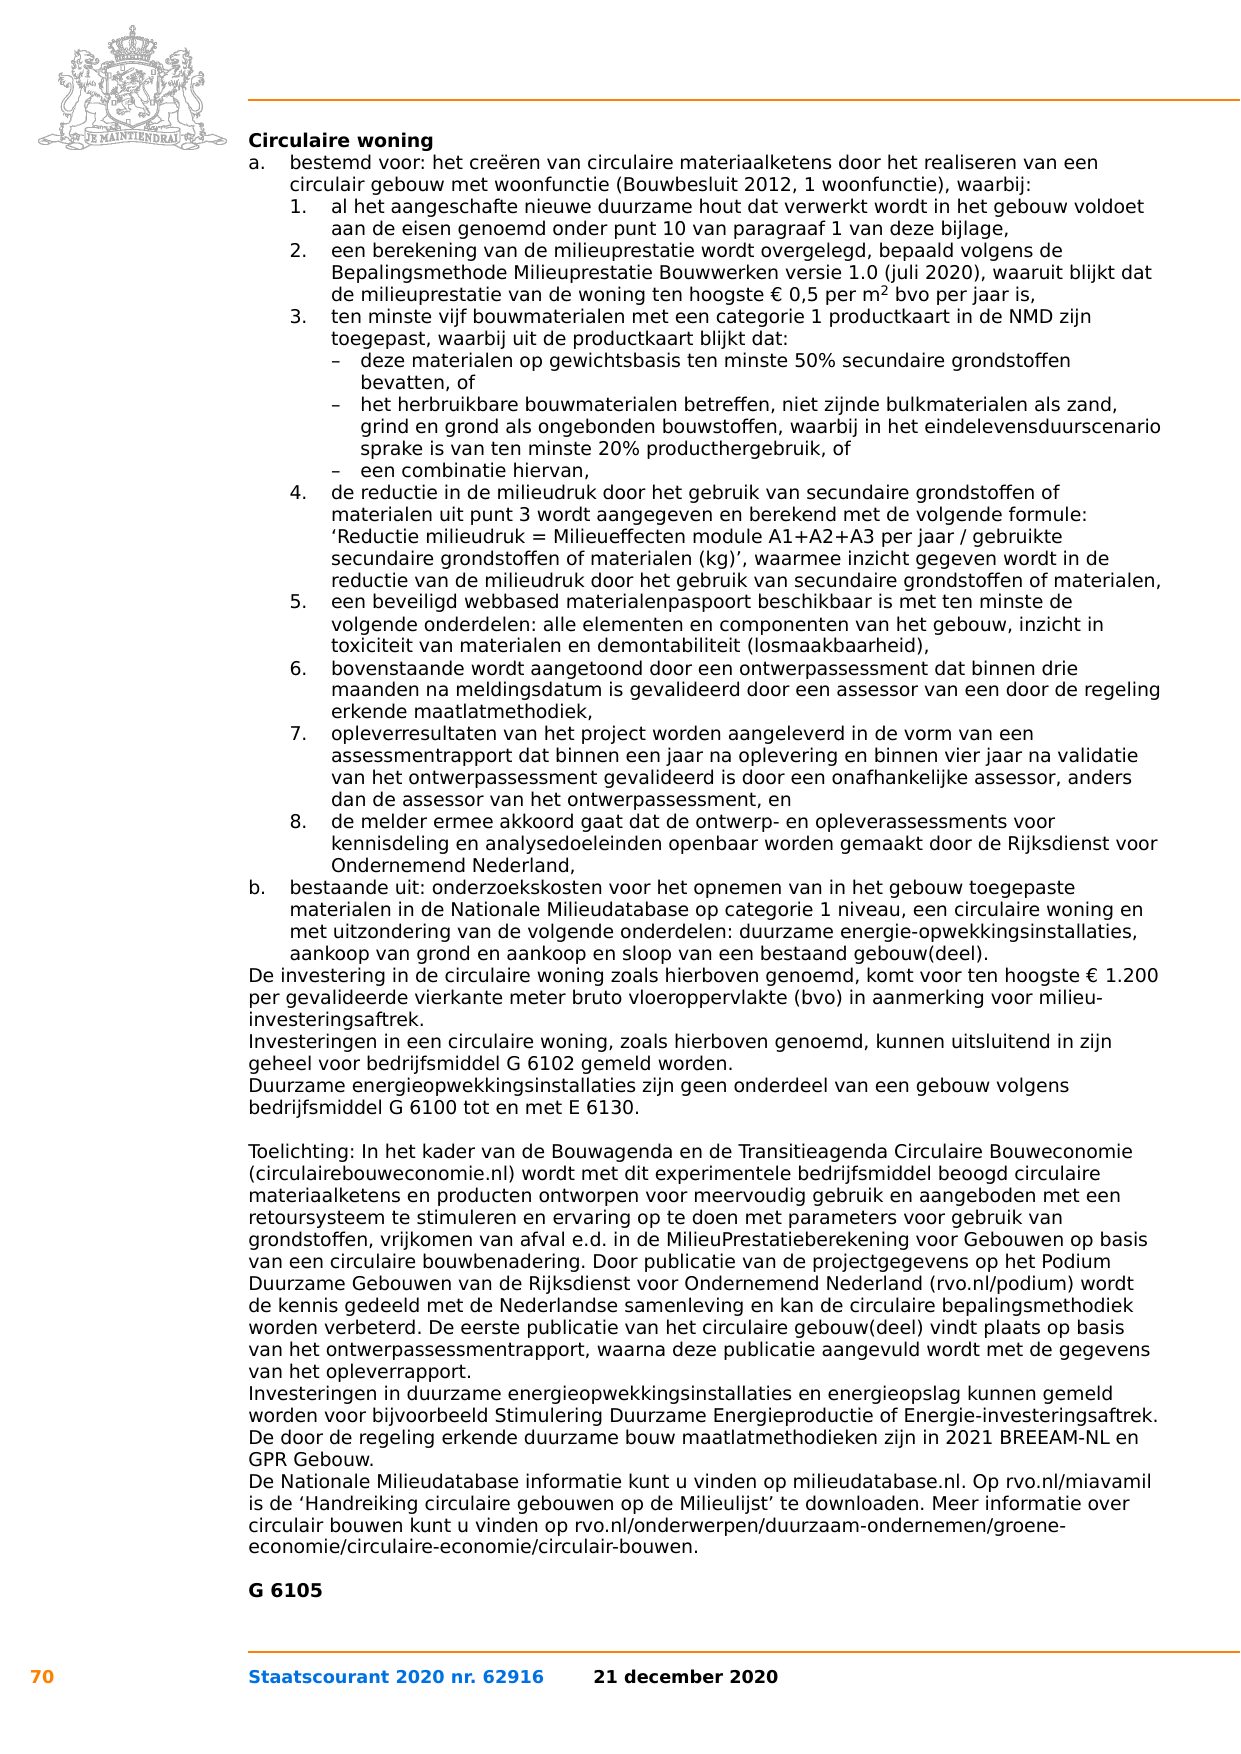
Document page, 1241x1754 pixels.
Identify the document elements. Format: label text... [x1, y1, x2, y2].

text 3. ten minste vijf bouwmaterialen met een categorie 1 productkaart in de NMD zijn toegepast, waarbij uit de productkaart blijkt dat: [289, 306, 1163, 350]
text Investeringen in duurzame energieopwekkingsinstallaties en energieopslag kunnen gemeld worden voor bijvoorbeeld Stimulering Duurzame Energieproductie of Energie-investeringsaftrek. [248, 1383, 1163, 1427]
text – een combinatie hiervan, [331, 459, 1163, 482]
text – deze materialen op gewichtsbasis ten minste 50% secundaire grondstoffen bevatten, of [331, 350, 1163, 394]
text De Nationale Milieudatabase informatie kunt u vinden op milieudatabase.nl. Op rvo.nl/miavamil is de ‘Handreiking circulaire gebouwen op de Milieulijst’ te downloaden. Meer informatie over circulair bouwen kunt u vinden op rvo.nl/onderwerpen/duurzaam-ondernemen/groene-economie/circulaire-economie/circulair-bouwen. [248, 1471, 1163, 1558]
text G 6105 [248, 1580, 1163, 1602]
text 1. al het aangeschafte nieuwe duurzame hout dat verwerkt wordt in het gebouw voldoet aan de eisen genoemd onder punt 10 van paragraaf 1 van deze bijlage, [289, 196, 1163, 240]
text Toelichting: In het kader van de Bouwagenda en de Transitieagenda Circulaire Bouweconomie (circulairebouweconomie.nl) wordt met dit experimentele bedrijfsmiddel beoogd circulaire materiaalketens en producten ontworpen voor meervoudig gebruik en aangeboden met een retoursysteem te stimuleren en ervaring op te doen met parameters voor gebruik van grondstoffen, vrijkomen van afval e.d. in de MilieuPrestatieberekening voor Gebouwen op basis van een circulaire bouwbenadering. Door publicatie van de projectgegevens op het Podium Duurzame Gebouwen van de Rijksdienst voor Ondernemend Nederland (rvo.nl/podium) wordt de kennis gedeeld met de Nederlandse samenleving en kan de circulaire bepalingsmethodiek worden verbeterd. De eerste publicatie van het circulaire gebouw(deel) vindt plaats op basis van het ontwerpassessmentrapport, waarna deze publicatie aangevuld wordt met de gegevens van het opleverrapport. [248, 1141, 1163, 1383]
text a. bestemd voor: het creëren van circulaire materiaalketens door het realiseren van een circulair gebouw met woonfunctie (Bouwbesluit 2012, 1 woonfunctie), waarbij: [248, 152, 1163, 196]
text 7. opleverresultaten van het project worden aangeleverd in de vorm van een assessmentrapport dat binnen een jaar na oplevering en binnen vier jaar na validatie van het ontwerpassessment gevalideerd is door een onafhankelijke assessor, anders dan de assessor van het ontwerpassessment, en [289, 723, 1163, 811]
picture [38, 25, 227, 150]
text 6. bovenstaande wordt aangetoond door een ontwerpassessment dat binnen drie maanden na meldingsdatum is gevalideerd door een assessor van een door de regeling erkende maatlatmethodiek, [289, 657, 1163, 723]
text b. bestaande uit: onderzoekskosten voor het opnemen van in het gebouw toegepaste materialen in de Nationale Milieudatabase op categorie 1 niveau, een circulaire woning en met uitzondering van de volgende onderdelen: duurzame energie-opwekkingsinstallaties, aankoop van grond en aankoop en sloop van een bestaand gebouw(deel). [248, 877, 1163, 965]
text – het herbruikbare bouwmaterialen betreffen, niet zijnde bulkmaterialen als zand, grind en grond als ongebonden bouwstoffen, waarbij in het eindelevensduurscenario sprake is van ten minste 20% producthergebruik, of [331, 394, 1163, 459]
text 8. de melder ermee akkoord gaat dat de ontwerp- en opleverassessments voor kennisdeling en analysedoeleinden openbaar worden gemaakt door de Rijksdienst voor Ondernemend Nederland, [289, 811, 1163, 877]
text Circulaire woning [248, 130, 1163, 152]
text Investeringen in een circulaire woning, zoals hierboven genoemd, kunnen uitsluitend in zijn geheel voor bedrijfsmiddel G 6102 gemeld worden. [248, 1031, 1163, 1075]
text De door de regeling erkende duurzame bouw maatlatmethodieken zijn in 2021 BREEAM-NL en GPR Gebouw. [248, 1427, 1163, 1471]
text 5. een beveiligd webbased materialenpaspoort beschikbaar is met ten minste de volgende onderdelen: alle elementen en componenten van het gebouw, inzicht in toxiciteit van materialen en demontabiliteit (losmaakbaarheid), [289, 591, 1163, 657]
text 2. een berekening van de milieuprestatie wordt overgelegd, bepaald volgens de Bepalingsmethode Milieuprestatie Bouwwerken versie 1.0 (juli 2020), waaruit blijkt dat de milieuprestatie van de woning ten hoogste € 0,5 per m2 bvo per jaar is, [289, 240, 1163, 306]
text 4. de reductie in de milieudruk door het gebruik van secundaire grondstoffen of materialen uit punt 3 wordt aangegeven en berekend met de volgende formule: ‘Reductie milieudruk = Milieueffecten module A1+A2+A3 per jaar / gebruikte secundaire grondstoffen of materialen (kg)’, waarmee inzicht gegeven wordt in de reductie van de milieudruk door het gebruik van secundaire grondstoffen of materialen, [289, 482, 1163, 591]
text De investering in de circulaire woning zoals hierboven genoemd, komt voor ten hoogste € 1.200 per gevalideerde vierkante meter bruto vloeroppervlakte (bvo) in aanmerking voor milieu-investeringsaftrek. [248, 965, 1163, 1031]
text Duurzame energieopwekkingsinstallaties zijn geen onderdeel van een gebouw volgens bedrijfsmiddel G 6100 tot en met E 6130. [248, 1075, 1163, 1119]
